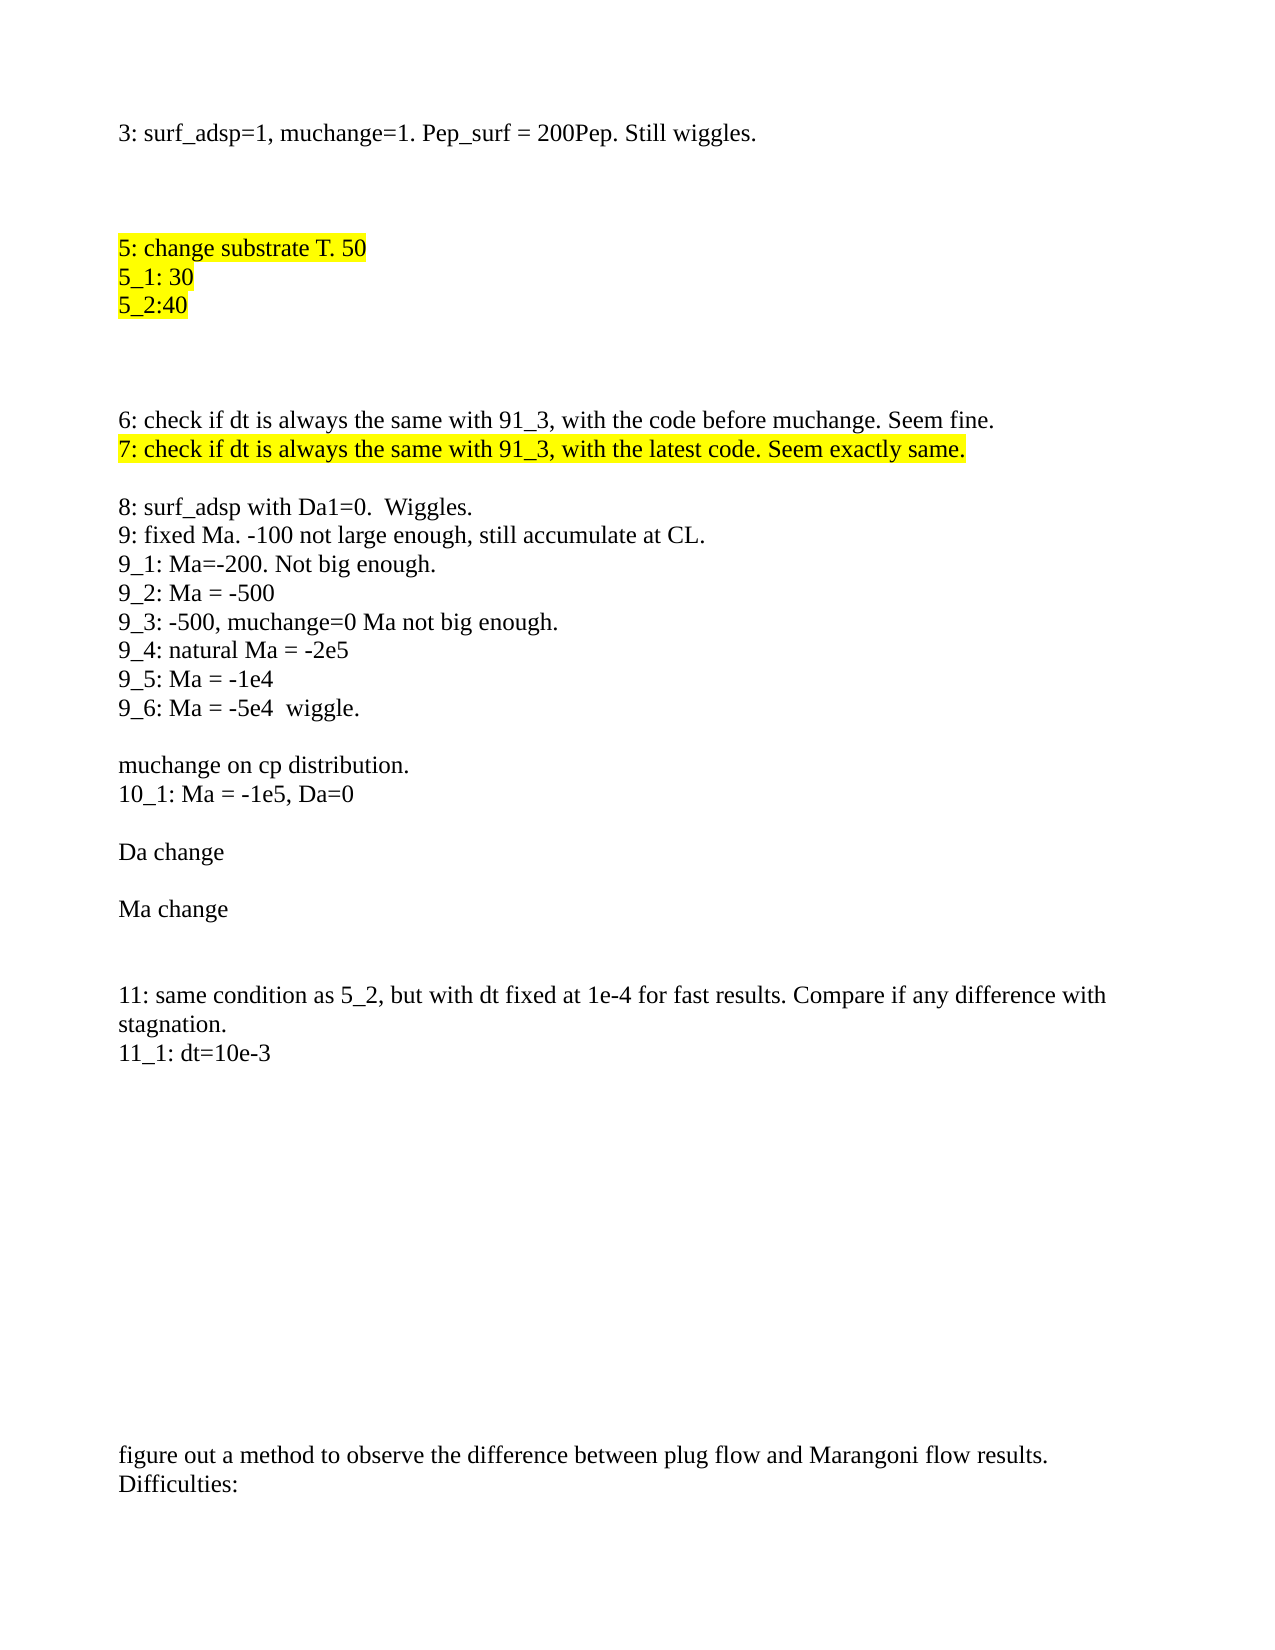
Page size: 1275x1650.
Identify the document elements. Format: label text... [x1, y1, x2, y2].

text 9_4: natural Ma = -2e5 [118, 636, 1157, 664]
text Da change [118, 837, 1157, 866]
text 11_1: dt=10e-3 [118, 1038, 1157, 1067]
text muchange on cp distribution. [118, 751, 1157, 779]
text 3: surf_adsp=1, muchange=1. Pep_surf = 200Pep. Still wiggles. [118, 118, 1157, 147]
text Ma change [118, 894, 1157, 923]
text 9_2: Ma = -500 [118, 578, 1157, 607]
text 11: same condition as 5_2, but with dt fixed at 1e-4 for fast results. Compare if any difference with stagnation. [118, 981, 1157, 1038]
text 9_1: Ma=-200. Not big enough. [118, 549, 1157, 578]
text 6: check if dt is always the same with 91_3, with the code before muchange. Seem fine. [118, 406, 1157, 434]
text 5: change substrate T. 50 [118, 233, 1157, 262]
text 8: surf_adsp with Da1=0. Wiggles. [118, 492, 1157, 521]
text 5_1: 30 [118, 262, 1157, 291]
text 10_1: Ma = -1e5, Da=0 [118, 779, 1157, 808]
text 5_2:40 [118, 291, 1157, 319]
text 9_3: -500, muchange=0 Ma not big enough. [118, 607, 1157, 636]
text 9_5: Ma = -1e4 [118, 664, 1157, 693]
text figure out a method to observe the difference between plug flow and Marangoni flow results. Difficulties: [118, 1441, 1157, 1498]
text 9: fixed Ma. -100 not large enough, still accumulate at CL. [118, 521, 1157, 549]
text 9_6: Ma = -5e4 wiggle. [118, 693, 1157, 722]
text 7: check if dt is always the same with 91_3, with the latest code. Seem exactly same. [118, 434, 1157, 463]
